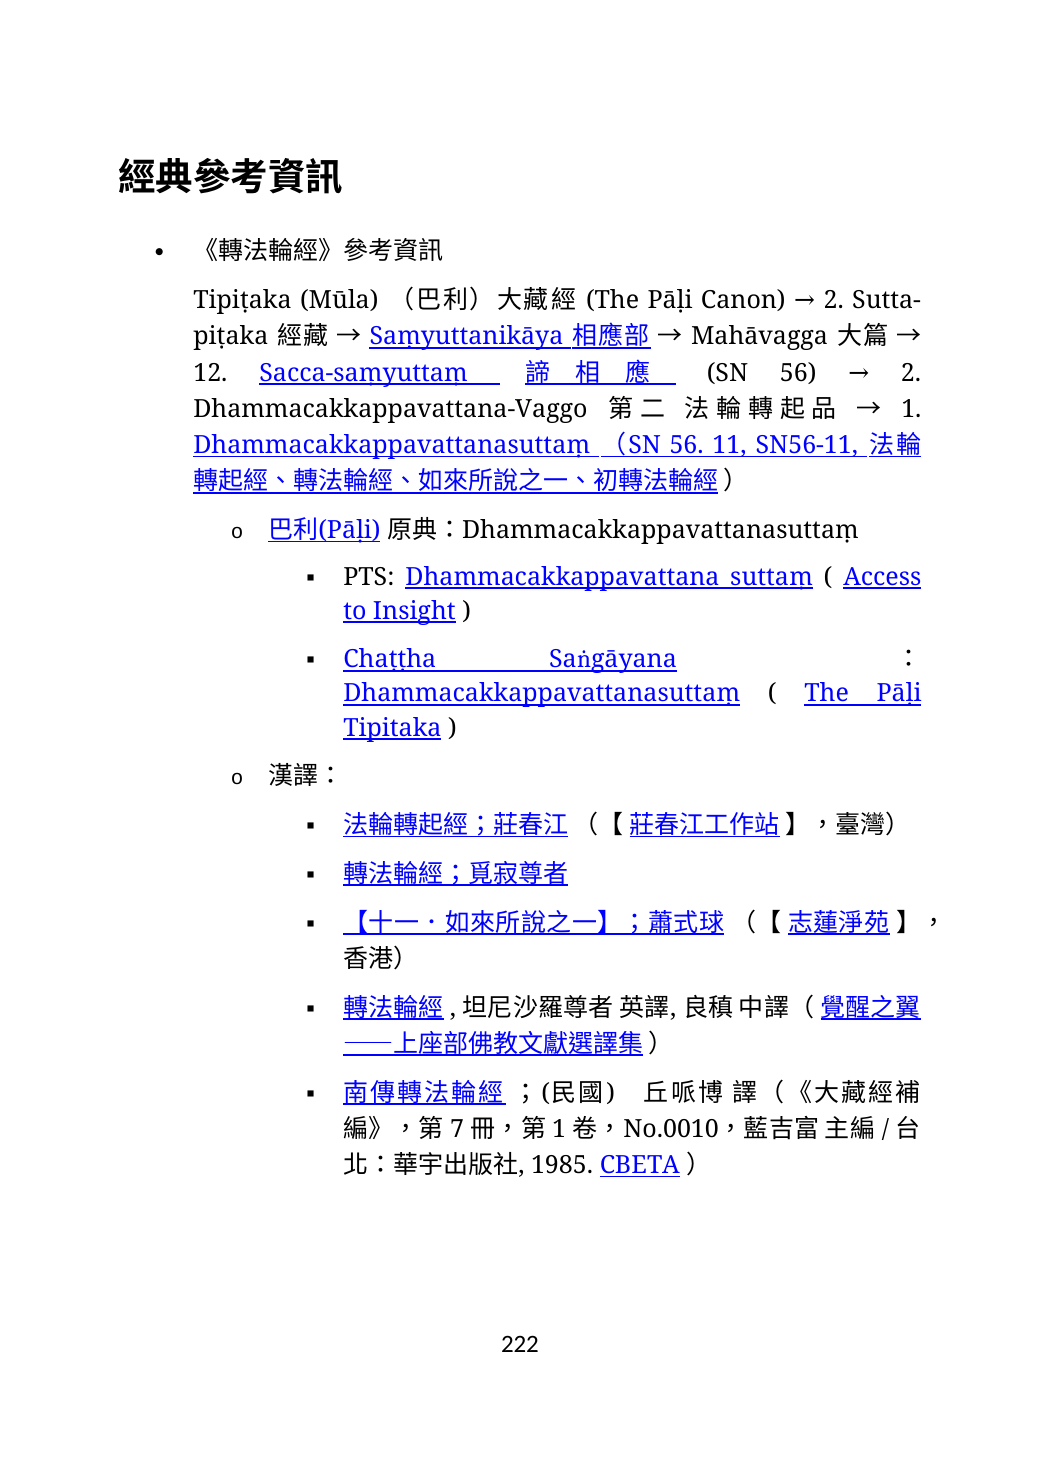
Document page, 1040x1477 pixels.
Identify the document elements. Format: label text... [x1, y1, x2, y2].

list 轉法輪經 , 坦尼沙羅尊者 英譯, 良稹 中譯（ 覺醒之翼——上座部佛教文獻選譯集 ） [306, 987, 921, 1059]
subtitle 經典參考資訊 [118, 147, 921, 202]
list 轉法輪經；覓寂尊者 [306, 853, 921, 889]
list Chaṭṭha Saṅgāyana ： Dhammacakkappavattanasuttaṃ ( The Pāḷi Tipitaka ) [306, 639, 921, 743]
list 《轉法輪經》參考資訊 [156, 231, 921, 267]
list 漢譯： [231, 756, 921, 792]
list 【十一．如來所說之一】；蕭式球 （【 志蓮淨苑 】，香港） [306, 902, 921, 974]
list 法輪轉起經；莊春江 （【 莊春江工作站 】，臺灣） [306, 804, 921, 841]
list PTS: Dhammacakkappavattana suttaṃ ( Access to Insight ) [306, 558, 921, 626]
list 南傳轉法輪經 ；(民國) 丘哌博 譯（《大藏經補編》，第 7 冊，第 1 卷，No.0010，藍吉富 主編 / 台北：華宇出版社, 1985. CBETA ） [306, 1072, 921, 1181]
text Tipiṭaka (Mūla) （巴利）大藏經 (The Pāḷi Canon) → 2. Sutta-piṭaka 經藏 → Saṃyuttanikāya 相應部 → Mahāvagga 大篇 → 12. Sacca-saṃyuttaṃ 諦相應 (SN 56) → 2. Dhammacakkappavattana-Vaggo 第二 法輪轉起品 → 1. Dhammacakkappavattanasuttaṃ （SN 56. 11, SN56-11, 法輪轉起經、轉法輪經、如來所說之一、初轉法輪經 ） [193, 279, 921, 497]
list 巴利(Pāḷi) 原典：Dhammacakkappavattanasuttaṃ [231, 509, 921, 546]
